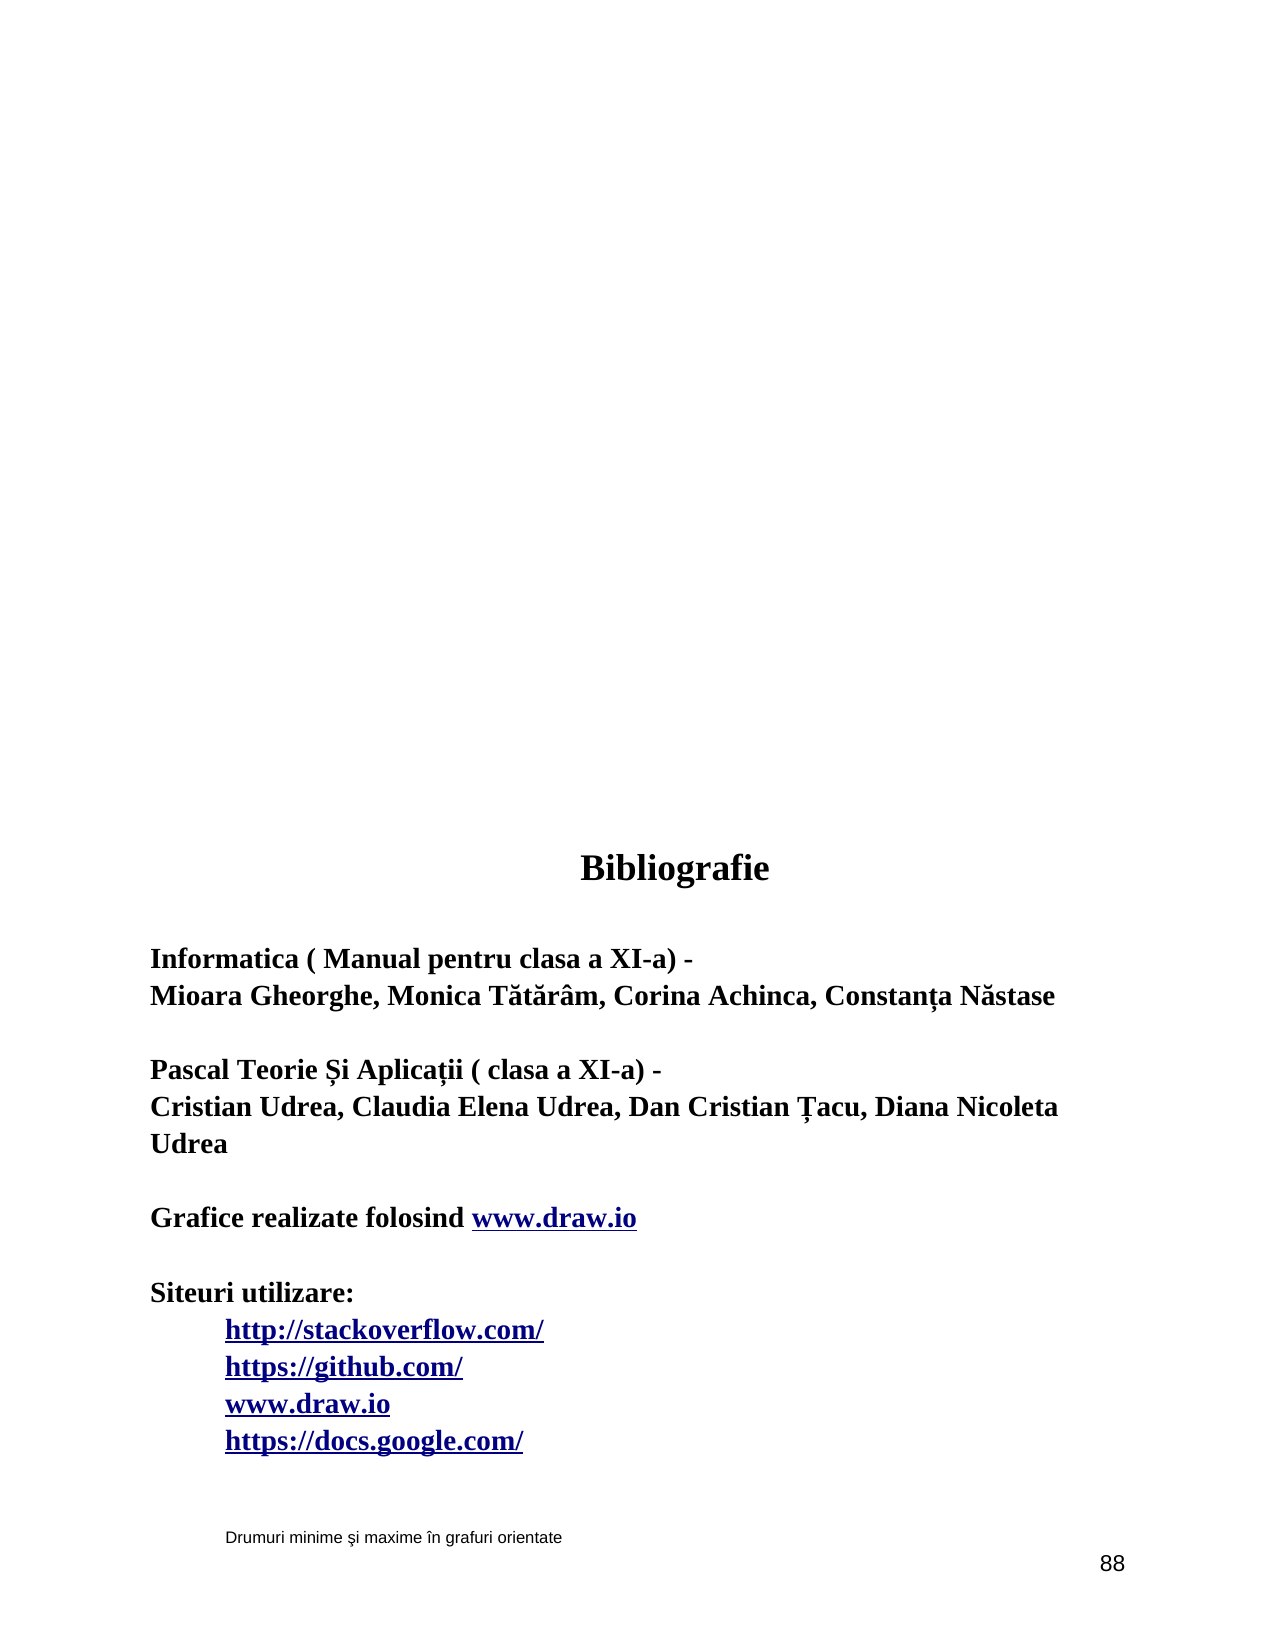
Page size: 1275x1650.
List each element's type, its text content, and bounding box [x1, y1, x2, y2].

text Cristian Udrea, Claudia Elena Udrea, Dan Cristian Țacu, Diana Nicoleta Udrea [150, 1091, 1125, 1160]
text Pascal Teorie Și Aplicații ( clasa a XI-a) - [150, 1053, 1125, 1086]
text http://stackoverflow.com/ [150, 1313, 1125, 1345]
text www.draw.io [150, 1387, 1125, 1419]
text Siteuri utilizare: [150, 1276, 1125, 1308]
text https://docs.google.com/ [150, 1424, 1125, 1457]
text Mioara Gheorghe, Monica Tătărâm, Corina Achinca, Constanța Năstase [150, 979, 1125, 1012]
text Grafice realizate folosind www.draw.io [150, 1202, 1125, 1234]
text https://github.com/ [150, 1350, 1125, 1382]
text Informatica ( Manual pentru clasa a XI-a) - [150, 942, 1125, 974]
text Bibliografie [225, 847, 1125, 888]
